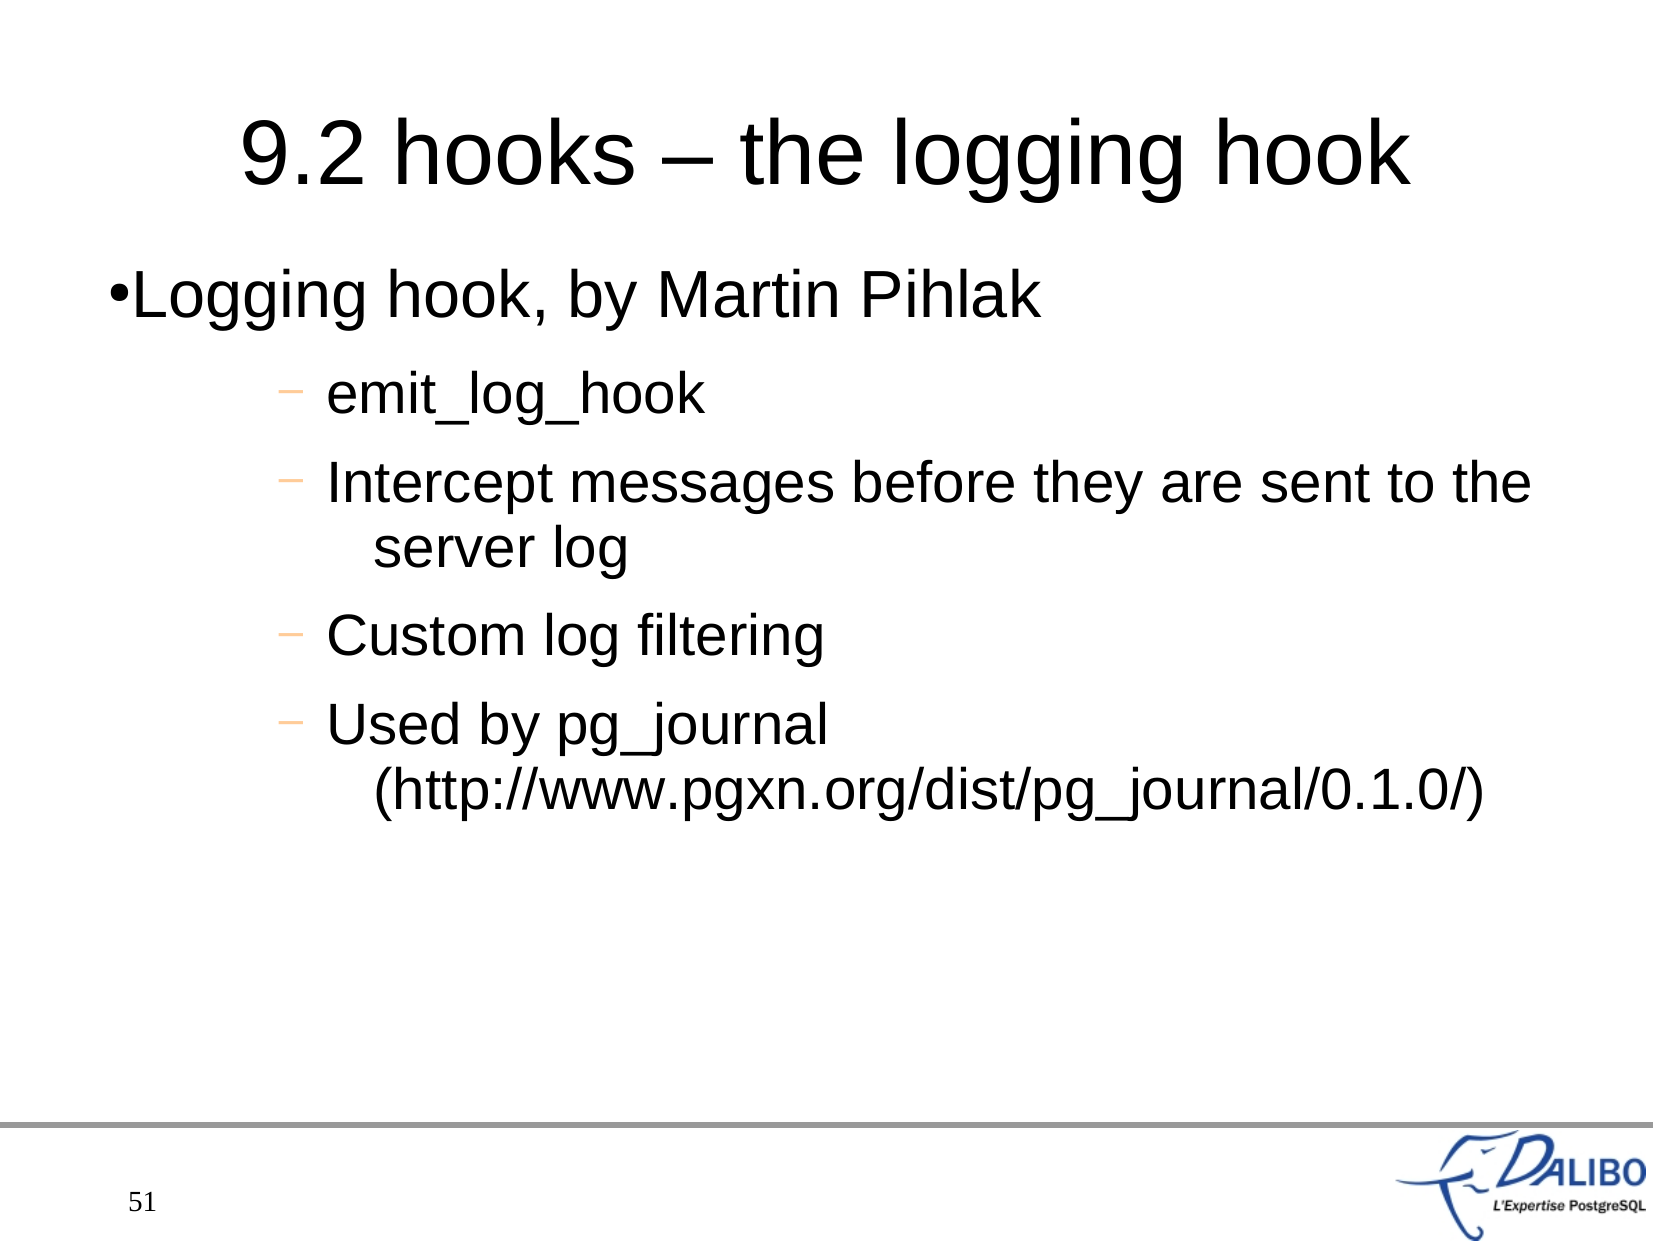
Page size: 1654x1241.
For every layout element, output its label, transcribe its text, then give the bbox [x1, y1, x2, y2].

title 9.2 hooks – the logging hook [82, 49, 1571, 257]
list Logging hook, by Martin Pihlak emit_log_hook Intercept messages before they are sent to the server log Custom log filtering Used by pg_journal (http://www.pgxn.org/dist/pg_journal/0.1.0/) [90, 256, 1578, 1076]
picture [1395, 1130, 1646, 1241]
